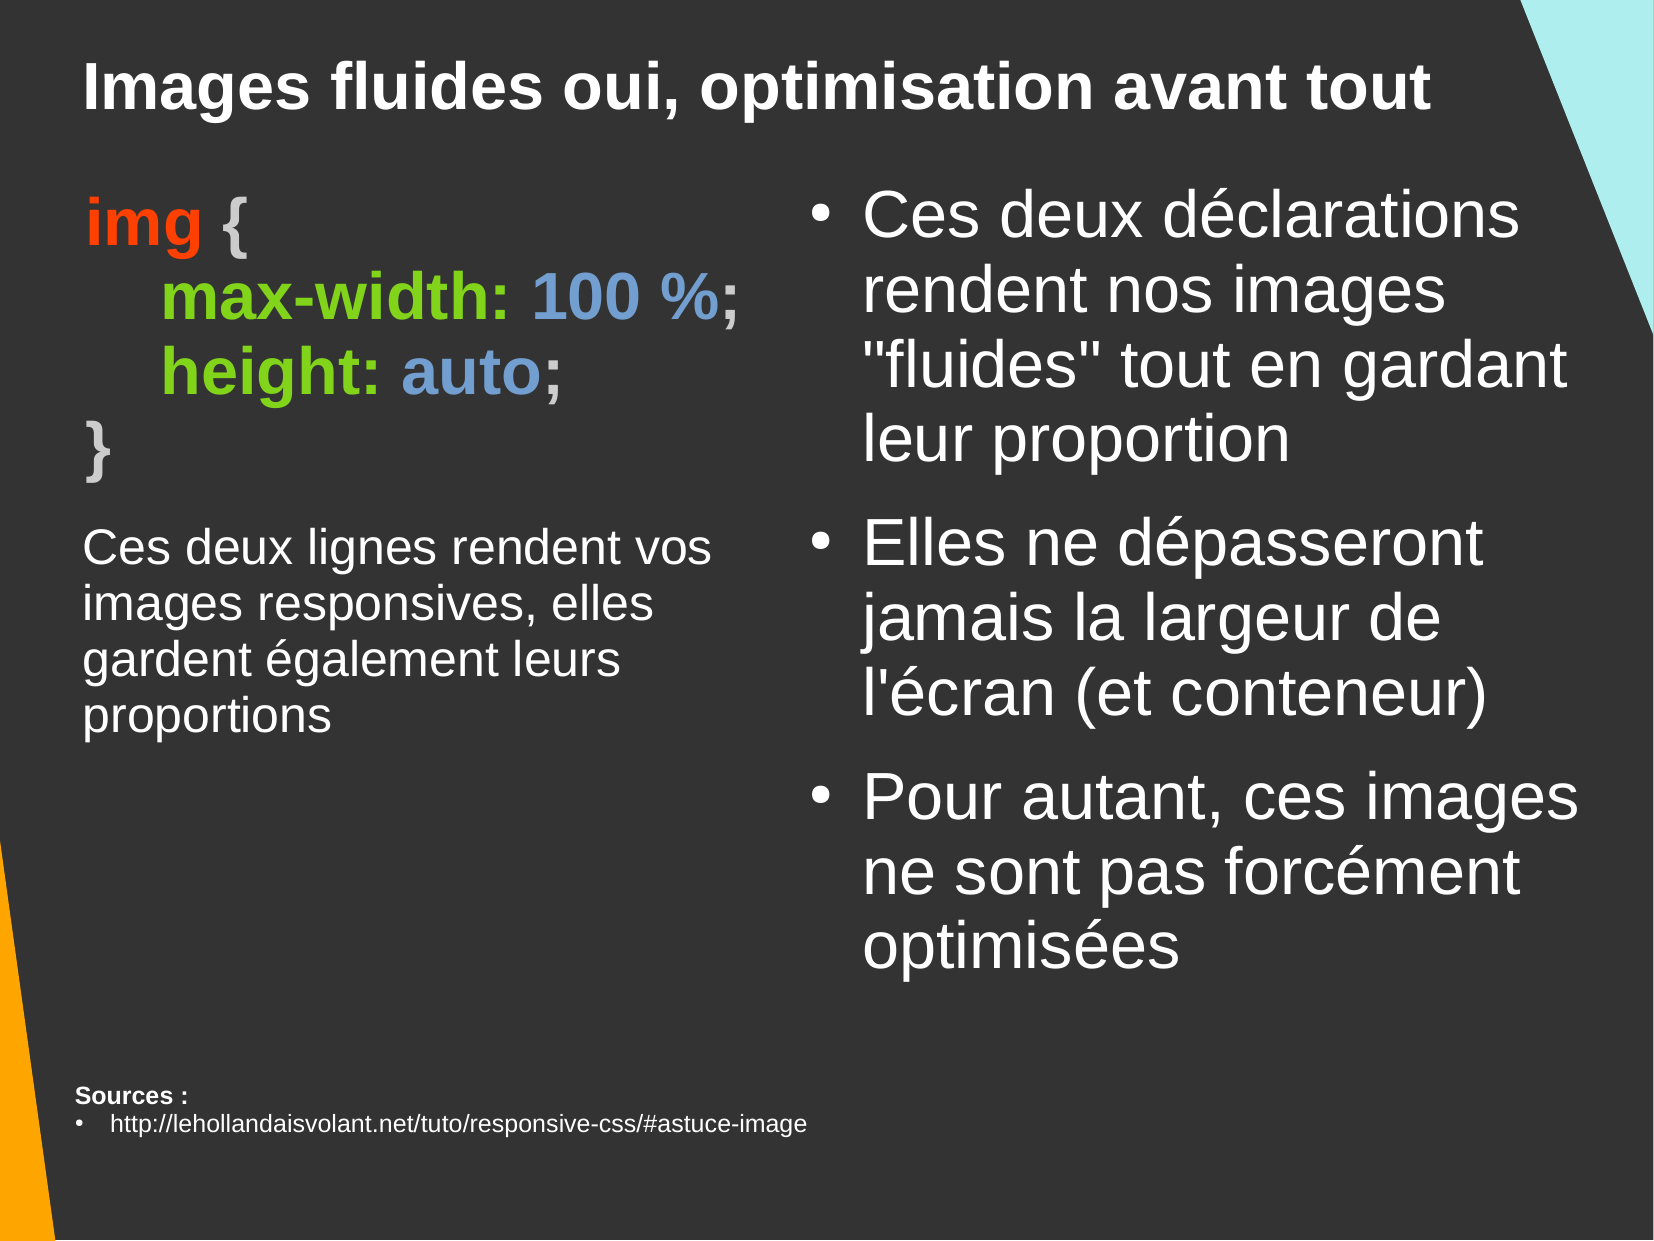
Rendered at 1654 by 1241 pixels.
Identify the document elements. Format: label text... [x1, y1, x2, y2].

list Ces deux déclarations rendent nos images "fluides" tout en gardant leur proportion Elles ne dépasseront jamais la largeur de l'écran (et conteneur) Pour autant, ces images ne sont pas forcément optimisées [791, 177, 1583, 1063]
text_box [1520, 0, 1654, 337]
text_box Sources : http://lehollandaisvolant.net/tuto/responsive-css/#astuce-image [60, 1074, 1546, 1241]
text_box [0, 840, 56, 1241]
text_box img { max-width: 100 %; height: auto; } [70, 177, 780, 492]
title Ces deux lignes rendent vos images responsives, elles gardent également leurs proportions [82, 519, 745, 743]
title Images fluides oui, optimisation avant tout [82, 49, 1571, 152]
